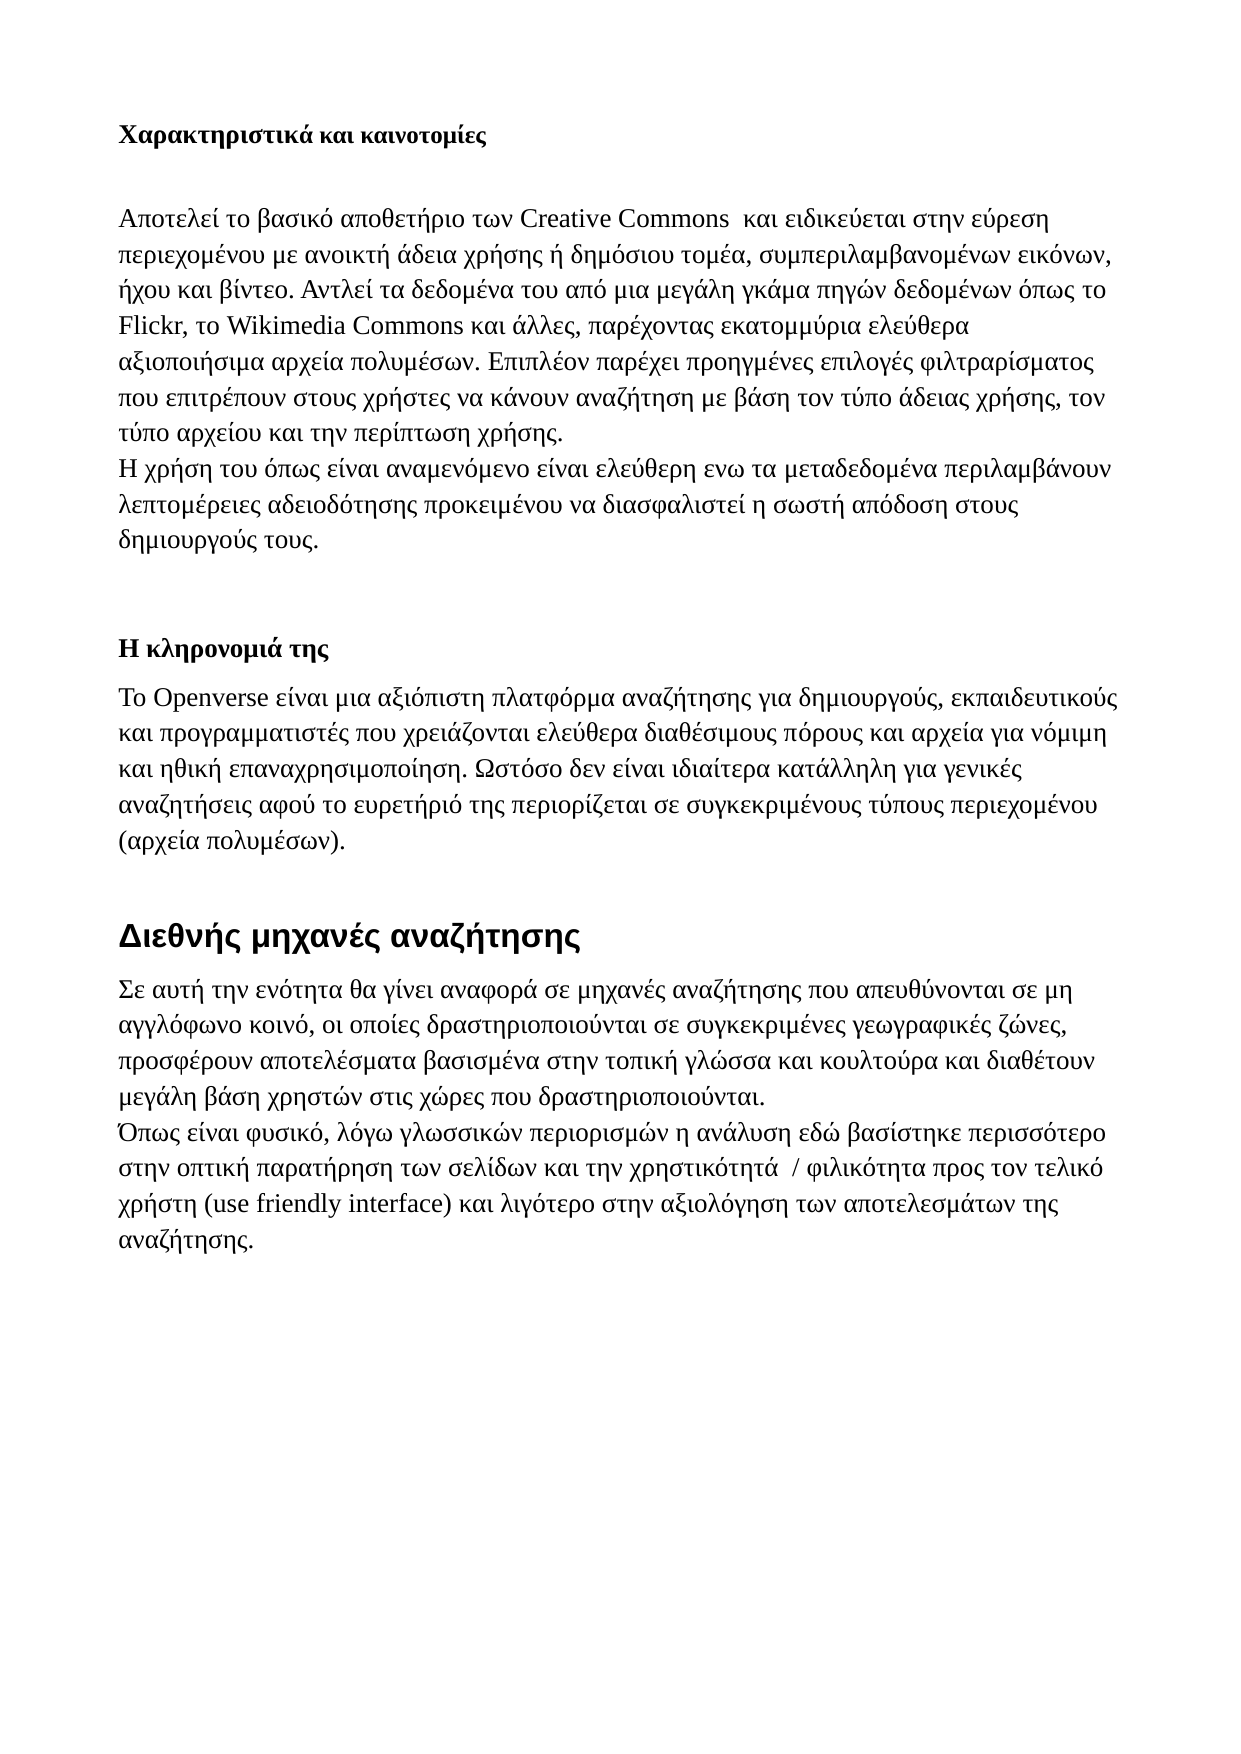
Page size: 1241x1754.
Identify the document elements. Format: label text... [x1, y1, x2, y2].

subtitle Διεθνής μηχανές αναζήτησης [118, 916, 1122, 954]
subtitle Η κληρονομιά της [118, 633, 1122, 664]
text Η χρήση του όπως είναι αναμενόμενο είναι ελεύθερη ενω τα μεταδεδομένα περιλαμβάνουν λεπτομέρειες αδειοδότησης προκειμένου να διασφαλιστεί η σωστή απόδοση στους δημιουργούς τους. [118, 452, 1122, 555]
subtitle Χαρακτηριστικά και καινοτομίες [118, 118, 1122, 149]
text Αποτελεί το βασικό αποθετήριο των Creative Commons και ειδικεύεται στην εύρεση περιεχομένου με ανοικτή άδεια χρήσης ή δημόσιου τομέα, συμπεριλαμβανομένων εικόνων, ήχου και βίντεο. Αντλεί τα δεδομένα του από μια μεγάλη γκάμα πηγών δεδομένων όπως το Flickr, το Wikimedia Commons και άλλες, παρέχοντας εκατομμύρια ελεύθερα αξιοποιήσιμα αρχεία πολυμέσων. Επιπλέον παρέχει προηγμένες επιλογές φιλτραρίσματος που επιτρέπουν στους χρήστες να κάνουν αναζήτηση με βάση τον τύπο άδειας χρήσης, τον τύπο αρχείου και την περίπτωση χρήσης. [118, 202, 1122, 448]
text Όπως είναι φυσικό, λόγω γλωσσικών περιορισμών η ανάλυση εδώ βασίστηκε περισσότερο στην οπτική παρατήρηση των σελίδων και την χρηστικότητά / φιλικότητα προς τον τελικό χρήστη (use friendly interface) και λιγότερο στην αξιολόγηση των αποτελεσμάτων της αναζήτησης. [118, 1116, 1122, 1254]
text Το Openverse είναι μια αξιόπιστη πλατφόρμα αναζήτησης για δημιουργούς, εκπαιδευτικούς και προγραμματιστές που χρειάζονται ελεύθερα διαθέσιμους πόρους και αρχεία για νόμιμη και ηθική επαναχρησιμοποίηση. Ωστόσο δεν είναι ιδιαίτερα κατάλληλη για γενικές αναζητήσεις αφού το ευρετήριό της περιορίζεται σε συγκεκριμένους τύπους περιεχομένου (αρχεία πολυμέσων). [118, 681, 1122, 855]
text Σε αυτή την ενότητα θα γίνει αναφορά σε μηχανές αναζήτησης που απευθύνονται σε μη αγγλόφωνο κοινό, οι οποίες δραστηριοποιούνται σε συγκεκριμένες γεωγραφικές ζώνες, προσφέρουν αποτελέσματα βασισμένα στην τοπική γλώσσα και κουλτούρα και διαθέτουν μεγάλη βάση χρηστών στις χώρες που δραστηριοποιούνται. [118, 973, 1122, 1111]
